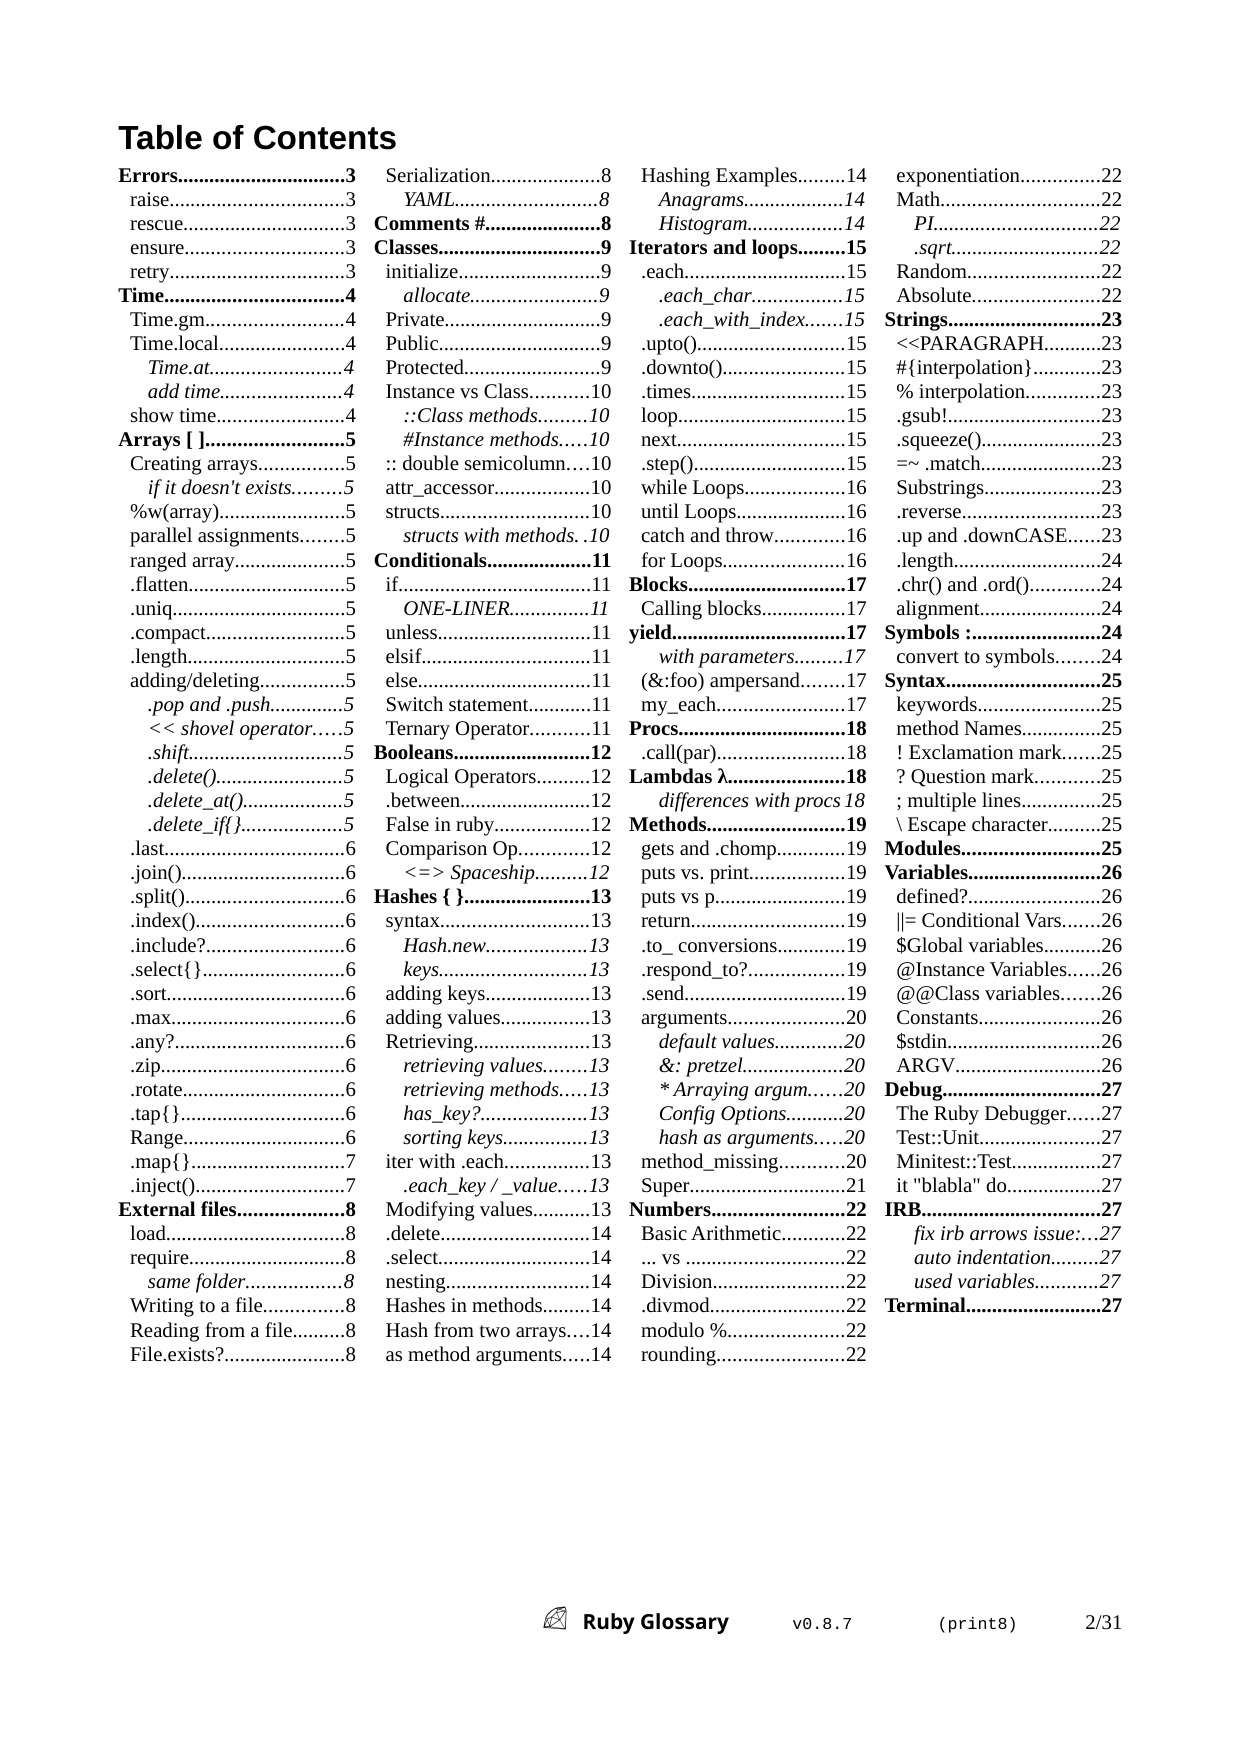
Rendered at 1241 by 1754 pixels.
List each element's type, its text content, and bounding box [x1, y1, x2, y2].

text same folder 8 [148, 1269, 356, 1293]
text Methods 19 [629, 812, 867, 836]
text has_key? 13 [403, 1101, 611, 1125]
text my_each 17 [641, 692, 867, 716]
text raise 3 [130, 187, 356, 211]
text $stdin 26 [896, 1029, 1122, 1053]
text .gsub! 23 [896, 403, 1122, 427]
text .call(par) 18 [641, 740, 867, 764]
text with parameters 17 [658, 644, 867, 668]
text Lambdas λ 18 [629, 764, 867, 788]
text used variables 27 [914, 1269, 1122, 1293]
text Logical Operators 12 [385, 764, 611, 788]
text Serialization 8 [385, 162, 611, 187]
text .select 14 [385, 1245, 611, 1269]
text else 11 [385, 668, 611, 692]
text .last 6 [130, 836, 356, 860]
text .inject() 7 [130, 1173, 356, 1197]
text Time.at 4 [148, 355, 356, 379]
text load 8 [130, 1221, 356, 1245]
text retrieving methods 13 [403, 1077, 611, 1101]
text Hashing Examples 14 [641, 162, 867, 187]
text .send 19 [641, 981, 867, 1005]
text .upto() 15 [641, 331, 867, 355]
text require 8 [130, 1245, 356, 1269]
text ! Exclamation mark 25 [896, 740, 1122, 764]
text Protected 9 [385, 355, 611, 379]
text if 11 [385, 572, 611, 596]
text Random 22 [896, 259, 1122, 283]
text .pop and .push 5 [148, 692, 356, 716]
text .map{} 7 [130, 1149, 356, 1173]
text .respond_to? 19 [641, 957, 867, 981]
text External files 8 [118, 1197, 356, 1221]
text adding/deleting 5 [130, 668, 356, 692]
text .step() 15 [641, 451, 867, 475]
text elsif 11 [385, 644, 611, 668]
text .max 6 [130, 1005, 356, 1029]
text keys 13 [403, 957, 611, 981]
text &: pretzel 20 [658, 1053, 867, 1077]
text .compact 5 [130, 620, 356, 644]
text return 19 [641, 908, 867, 932]
text .divmod 22 [641, 1293, 867, 1317]
text it "blabla" do 27 [896, 1173, 1122, 1197]
text keywords 25 [896, 692, 1122, 716]
text Hashes { } 13 [373, 884, 611, 908]
text .tap{} 6 [130, 1101, 356, 1125]
text Anagrams 14 [658, 187, 867, 211]
text ONE-LINER 11 [403, 596, 611, 620]
text False in ruby 12 [385, 812, 611, 836]
text adding keys 13 [385, 981, 611, 1005]
text Basic Arithmetic 22 [641, 1221, 867, 1245]
text method_missing 20 [641, 1149, 867, 1173]
text .index() 6 [130, 908, 356, 932]
text ? Question mark 25 [896, 764, 1122, 788]
text ARGV 26 [896, 1053, 1122, 1077]
text catch and throw 16 [641, 523, 867, 547]
text #Instance methods 10 [403, 427, 611, 451]
text Test::Unit 27 [896, 1125, 1122, 1149]
text Terminal 27 [884, 1293, 1122, 1317]
text Instance vs Class 10 [385, 379, 611, 403]
text %w(array) 5 [130, 499, 356, 523]
text .each_key / _value 13 [403, 1173, 611, 1197]
text (&:foo) ampersand 17 [641, 668, 867, 692]
text % interpolation 23 [896, 379, 1122, 403]
text .length 5 [130, 644, 356, 668]
text .each_char 15 [658, 283, 867, 307]
text exponentiation 22 [896, 162, 1122, 187]
text ranged array 5 [130, 547, 356, 572]
text .each_with_index 15 [658, 307, 867, 331]
text #{interpolation} 23 [896, 355, 1122, 379]
text $Global variables 26 [896, 932, 1122, 957]
text @Instance Variables 26 [896, 957, 1122, 981]
text rescue 3 [130, 211, 356, 235]
text Super 21 [641, 1173, 867, 1197]
text .length 24 [896, 547, 1122, 572]
text attr_accessor 10 [385, 475, 611, 499]
text parallel assignments 5 [130, 523, 356, 547]
text Calling blocks 17 [641, 596, 867, 620]
text Modifying values 13 [385, 1197, 611, 1221]
text .uniq 5 [130, 596, 356, 620]
text Blocks 17 [629, 572, 867, 596]
text Debug 27 [884, 1077, 1122, 1101]
text retry 3 [130, 259, 356, 283]
text unless 11 [385, 620, 611, 644]
text ||= Conditional Vars 26 [896, 908, 1122, 932]
text puts vs p 19 [641, 884, 867, 908]
text gets and .chomp 19 [641, 836, 867, 860]
text .delete_if{} 5 [148, 812, 356, 836]
text Math 22 [896, 187, 1122, 211]
text Config Options 20 [658, 1101, 867, 1125]
text Comments # 8 [373, 211, 611, 235]
picture [541, 1605, 567, 1630]
text * Arraying argum 20 [658, 1077, 867, 1101]
text structs 10 [385, 499, 611, 523]
text Time 4 [118, 283, 356, 307]
text Hash.new 13 [403, 932, 611, 957]
text .zip 6 [130, 1053, 356, 1077]
text Hashes in methods 14 [385, 1293, 611, 1317]
text IRB 27 [884, 1197, 1122, 1221]
text .delete 14 [385, 1221, 611, 1245]
text rounding 22 [641, 1342, 867, 1366]
text .shift 5 [148, 740, 356, 764]
text .to_ conversions 19 [641, 932, 867, 957]
text modulo % 22 [641, 1317, 867, 1342]
text Arrays [ ] 5 [118, 427, 356, 451]
text as method arguments 14 [385, 1342, 611, 1366]
text \ Escape character 25 [896, 812, 1122, 836]
text ... vs .. 22 [641, 1245, 867, 1269]
text YAML 8 [403, 187, 611, 211]
text auto indentation 27 [914, 1245, 1122, 1269]
text File.exists? 8 [130, 1342, 356, 1366]
text :: double semicolumn 10 [385, 451, 611, 475]
text if it doesn't exists 5 [148, 475, 356, 499]
text .select{} 6 [130, 957, 356, 981]
text =~ .match 23 [896, 451, 1122, 475]
text hash as arguments 20 [658, 1125, 867, 1149]
text PI 22 [914, 211, 1122, 235]
text Range 6 [130, 1125, 356, 1149]
text Comparison Op 12 [385, 836, 611, 860]
text .up and .downCASE 23 [896, 523, 1122, 547]
text Procs 18 [629, 716, 867, 740]
text .split() 6 [130, 884, 356, 908]
text Substrings 23 [896, 475, 1122, 499]
text Variables 26 [884, 860, 1122, 884]
text Conditionals 11 [373, 547, 611, 572]
text sorting keys 13 [403, 1125, 611, 1149]
text until Loops 16 [641, 499, 867, 523]
text yield 17 [629, 620, 867, 644]
text puts vs. print 19 [641, 860, 867, 884]
text .join() 6 [130, 860, 356, 884]
text Histogram 14 [658, 211, 867, 235]
text .delete_at() 5 [148, 788, 356, 812]
text ; multiple lines 25 [896, 788, 1122, 812]
text ::Class methods 10 [403, 403, 611, 427]
text alignment 24 [896, 596, 1122, 620]
text syntax 13 [385, 908, 611, 932]
text adding values 13 [385, 1005, 611, 1029]
text retrieving values 13 [403, 1053, 611, 1077]
text Retrieving 13 [385, 1029, 611, 1053]
text while Loops 16 [641, 475, 867, 499]
text add time 4 [148, 379, 356, 403]
text .any? 6 [130, 1029, 356, 1053]
text .sort 6 [130, 981, 356, 1005]
text defined? 26 [896, 884, 1122, 908]
text Writing to a file 8 [130, 1293, 356, 1317]
text Booleans 12 [373, 740, 611, 764]
text ensure 3 [130, 235, 356, 259]
text convert to symbols 24 [896, 644, 1122, 668]
text Reading from a file 8 [130, 1317, 356, 1342]
text Time.local 4 [130, 331, 356, 355]
text << shovel operator 5 [148, 716, 356, 740]
text Constants 26 [896, 1005, 1122, 1029]
text Creating arrays 5 [130, 451, 356, 475]
text fix irb arrows issue: 27 [914, 1221, 1122, 1245]
text .sqrt 22 [914, 235, 1122, 259]
text Numbers 22 [629, 1197, 867, 1221]
text .between 12 [385, 788, 611, 812]
text .include? 6 [130, 932, 356, 957]
text Public 9 [385, 331, 611, 355]
text Symbols : 24 [884, 620, 1122, 644]
text for Loops 16 [641, 547, 867, 572]
text iter with .each 13 [385, 1149, 611, 1173]
text .chr() and .ord() 24 [896, 572, 1122, 596]
text .each 15 [641, 259, 867, 283]
text Time.gm 4 [130, 307, 356, 331]
text Iterators and loops 15 [629, 235, 867, 259]
text next 15 [641, 427, 867, 451]
text Classes 9 [373, 235, 611, 259]
subtitle Table of Contents [118, 118, 1122, 157]
text The Ruby Debugger 27 [896, 1101, 1122, 1125]
text .times 15 [641, 379, 867, 403]
text show time 4 [130, 403, 356, 427]
text .flatten 5 [130, 572, 356, 596]
text default values 20 [658, 1029, 867, 1053]
text nesting 14 [385, 1269, 611, 1293]
text loop 15 [641, 403, 867, 427]
text .squeeze() 23 [896, 427, 1122, 451]
text Strings 23 [884, 307, 1122, 331]
text Ternary Operator 11 [385, 716, 611, 740]
text Hash from two arrays 14 [385, 1317, 611, 1342]
text allocate 9 [403, 283, 611, 307]
text Private 9 [385, 307, 611, 331]
text .downto() 15 [641, 355, 867, 379]
text .rotate 6 [130, 1077, 356, 1101]
text Syntax 25 [884, 668, 1122, 692]
text Absolute 22 [896, 283, 1122, 307]
text structs with methods 10 [403, 523, 611, 547]
text Modules 25 [884, 836, 1122, 860]
text Minitest::Test 27 [896, 1149, 1122, 1173]
text method Names 25 [896, 716, 1122, 740]
text Switch statement 11 [385, 692, 611, 716]
text @@Class variables 26 [896, 981, 1122, 1005]
text .delete() 5 [148, 764, 356, 788]
text <=> Spaceship 12 [403, 860, 611, 884]
text arguments 20 [641, 1005, 867, 1029]
text differences with procs 18 [658, 788, 867, 812]
text .reverse 23 [896, 499, 1122, 523]
text Division 22 [641, 1269, 867, 1293]
text <<PARAGRAPH 23 [896, 331, 1122, 355]
text initialize 9 [385, 259, 611, 283]
text Errors 3 [118, 162, 356, 187]
